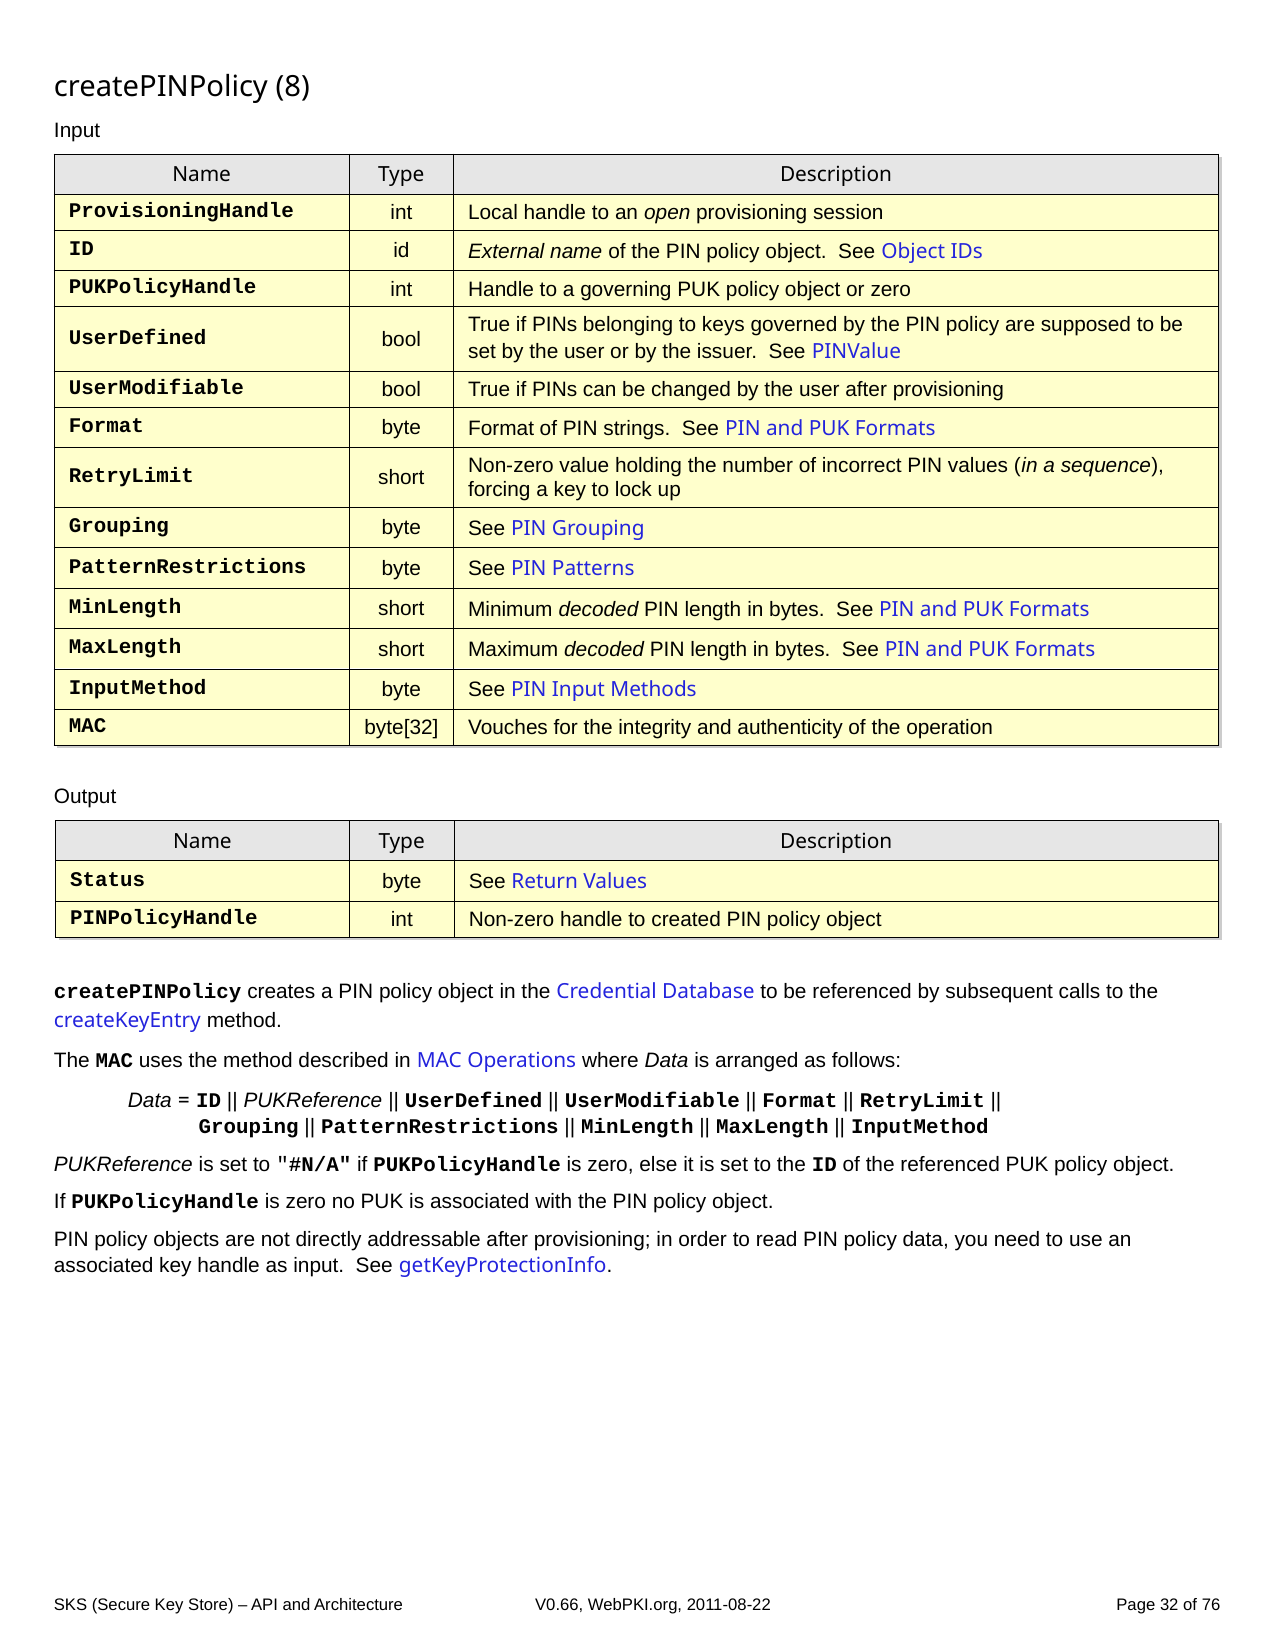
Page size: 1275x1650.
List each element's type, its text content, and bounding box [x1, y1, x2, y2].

table_cell byte [350, 408, 453, 447]
table_cell See PIN Input Methods [454, 670, 1218, 709]
table_cell byte [350, 548, 453, 588]
table_cell byte⁮[32] [350, 710, 453, 745]
table_cell True if PINs can be changed by the user after provisioning [454, 372, 1218, 407]
text If PUKPolicyHandle is zero no PUK is associated with the PIN policy object. [54, 1189, 1221, 1215]
text PIN policy objects are not directly addressable after provisioning; in order to read PIN policy data, you need to use an associated key handle as input. See getKeyProtectionInfo. [54, 1227, 1221, 1279]
table_cell byte [350, 861, 454, 901]
table_cell short [350, 629, 453, 668]
table_cell See PIN Patterns [454, 548, 1218, 588]
table_cell UserDefined [55, 307, 349, 371]
table_cell ProvisioningHandle [55, 195, 349, 230]
text createPINPolicy creates a PIN policy object in the Credential Database to be referenced by subsequent calls to the createKeyEntry method. [54, 976, 1221, 1033]
table_header Name [56, 821, 349, 860]
text PUKReference is set to "#N/A" if PUKPolicyHandle is zero, else it is set to the ID of the referenced PUK policy object. [54, 1151, 1221, 1177]
table_cell PUKPolicyHandle [55, 271, 349, 306]
text The MAC uses the method described in MAC Operations where Data is arranged as follows: [54, 1045, 1221, 1073]
table_cell UserModifiable [55, 372, 349, 407]
table_header Name [55, 155, 349, 194]
text Input [54, 118, 1221, 142]
subtitle createPINPolicy (8) [54, 66, 1221, 105]
table_cell Handle to a governing PUK policy object or zero [454, 271, 1218, 306]
table_header Description [455, 821, 1218, 860]
table_cell RetryLimit [55, 448, 349, 507]
table_cell Vouches for the integrity and authenticity of the operation [454, 710, 1218, 745]
table_cell PatternRestrictions [55, 548, 349, 588]
table_cell True if PINs belonging to keys governed by the PIN policy are supposed to be set by the user or by the issuer. See PINValue [454, 307, 1218, 371]
table_cell Maximum decoded PIN length in bytes. See PIN and PUK Formats [454, 629, 1218, 668]
table_cell See Return Values [455, 861, 1218, 901]
table_cell Format [55, 408, 349, 447]
table_cell bool [350, 372, 453, 407]
table_cell Grouping [55, 508, 349, 547]
table_cell Local handle to an open provisioning session [454, 195, 1218, 230]
table_cell byte [350, 508, 453, 547]
table_header Type [350, 821, 454, 860]
text Output [54, 784, 1221, 808]
table_cell External name of the PIN policy object. See Object IDs [454, 231, 1218, 270]
table_cell PINPolicyHandle [56, 902, 349, 937]
table_cell short [350, 589, 453, 628]
table_cell Non-zero handle to created PIN policy object [455, 902, 1218, 937]
table_cell See PIN Grouping [454, 508, 1218, 547]
table_cell Non-zero value holding the number of incorrect PIN values (in a sequence), forcing a key to lock up [454, 448, 1218, 507]
table_cell ID [55, 231, 349, 270]
table_cell short [350, 448, 453, 507]
table_cell MAC [55, 710, 349, 745]
table_cell int [350, 271, 453, 306]
table_cell int [350, 902, 454, 937]
table_cell MinLength [55, 589, 349, 628]
table_cell bool [350, 307, 453, 371]
table_cell id [350, 231, 453, 270]
table_cell Format of PIN strings. See PIN and PUK Formats [454, 408, 1218, 447]
table_header Description [454, 155, 1218, 194]
table_cell Status [56, 861, 349, 901]
table_cell Minimum decoded PIN length in bytes. See PIN and PUK Formats [454, 589, 1218, 628]
table_cell MaxLength [55, 629, 349, 668]
table_cell byte [350, 670, 453, 709]
text Data = ID || PUKReference || UserDefined || UserModifiable || Format || RetryLimit || Grouping || PatternRestrictions || MinLength || MaxLength || InputMethod [54, 1085, 1221, 1139]
table_cell InputMethod [55, 670, 349, 709]
table_header Type [350, 155, 453, 194]
table_cell int [350, 195, 453, 230]
